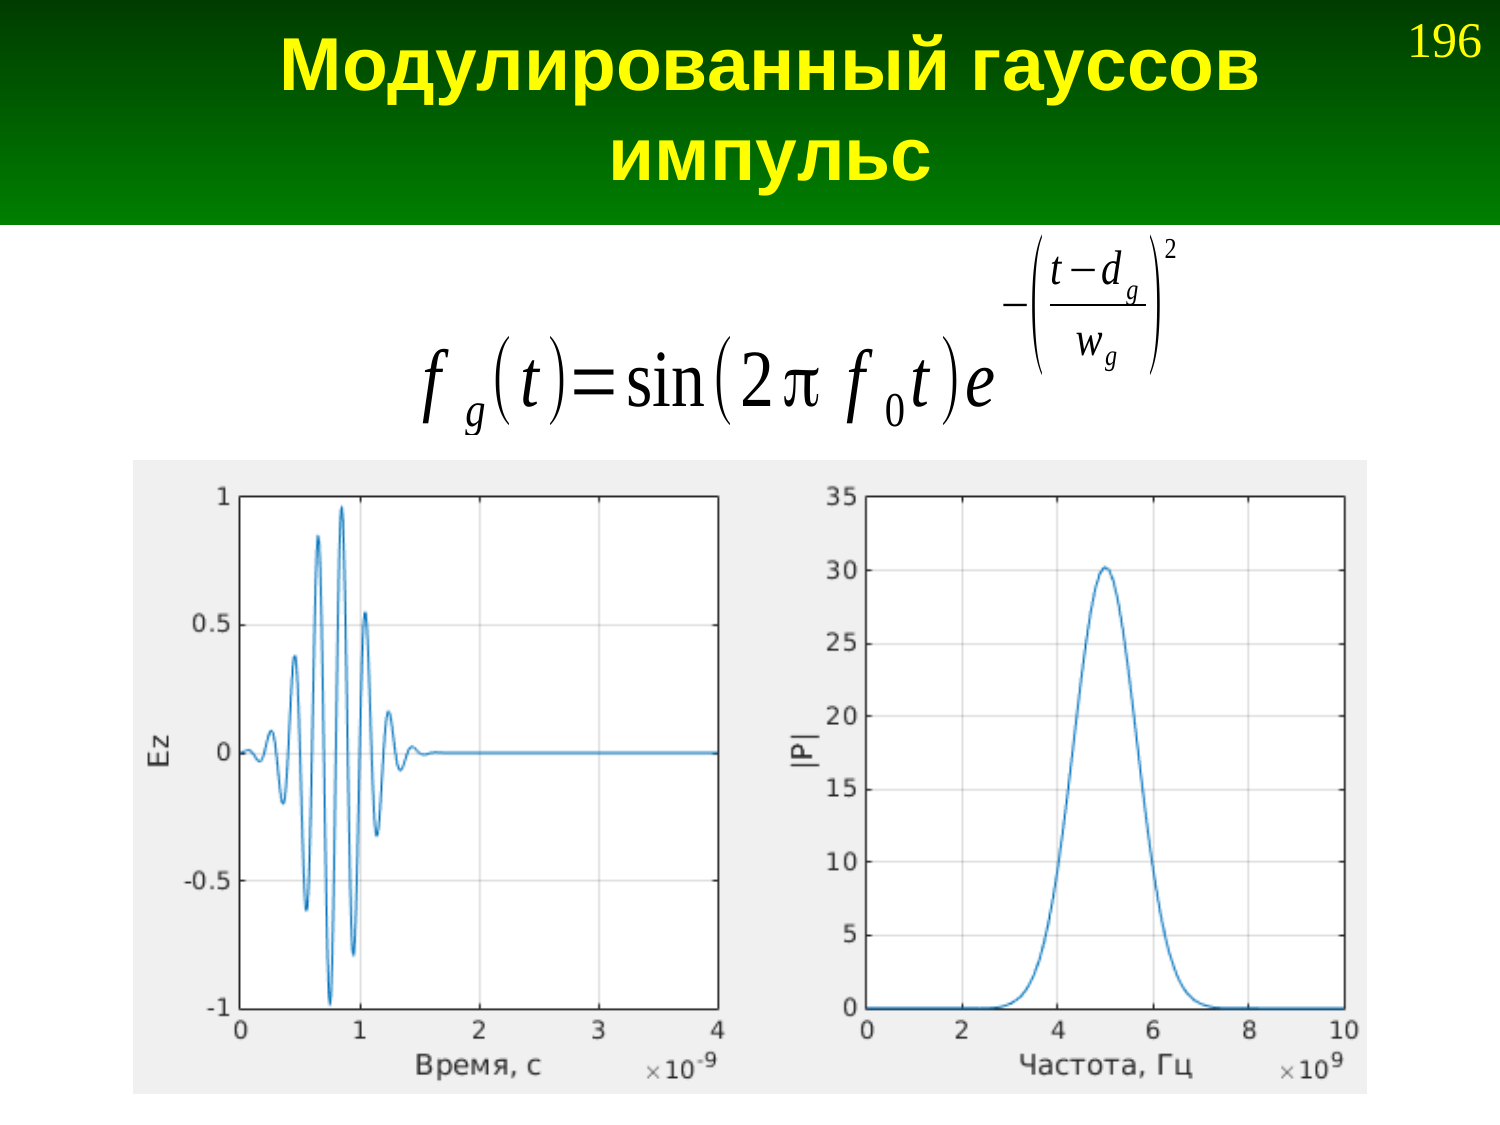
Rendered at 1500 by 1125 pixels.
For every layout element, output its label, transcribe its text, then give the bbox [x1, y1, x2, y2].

chart [393, 233, 1193, 435]
picture [133, 460, 1367, 1094]
title Модулированный гауссов импульс [100, 7, 1441, 204]
